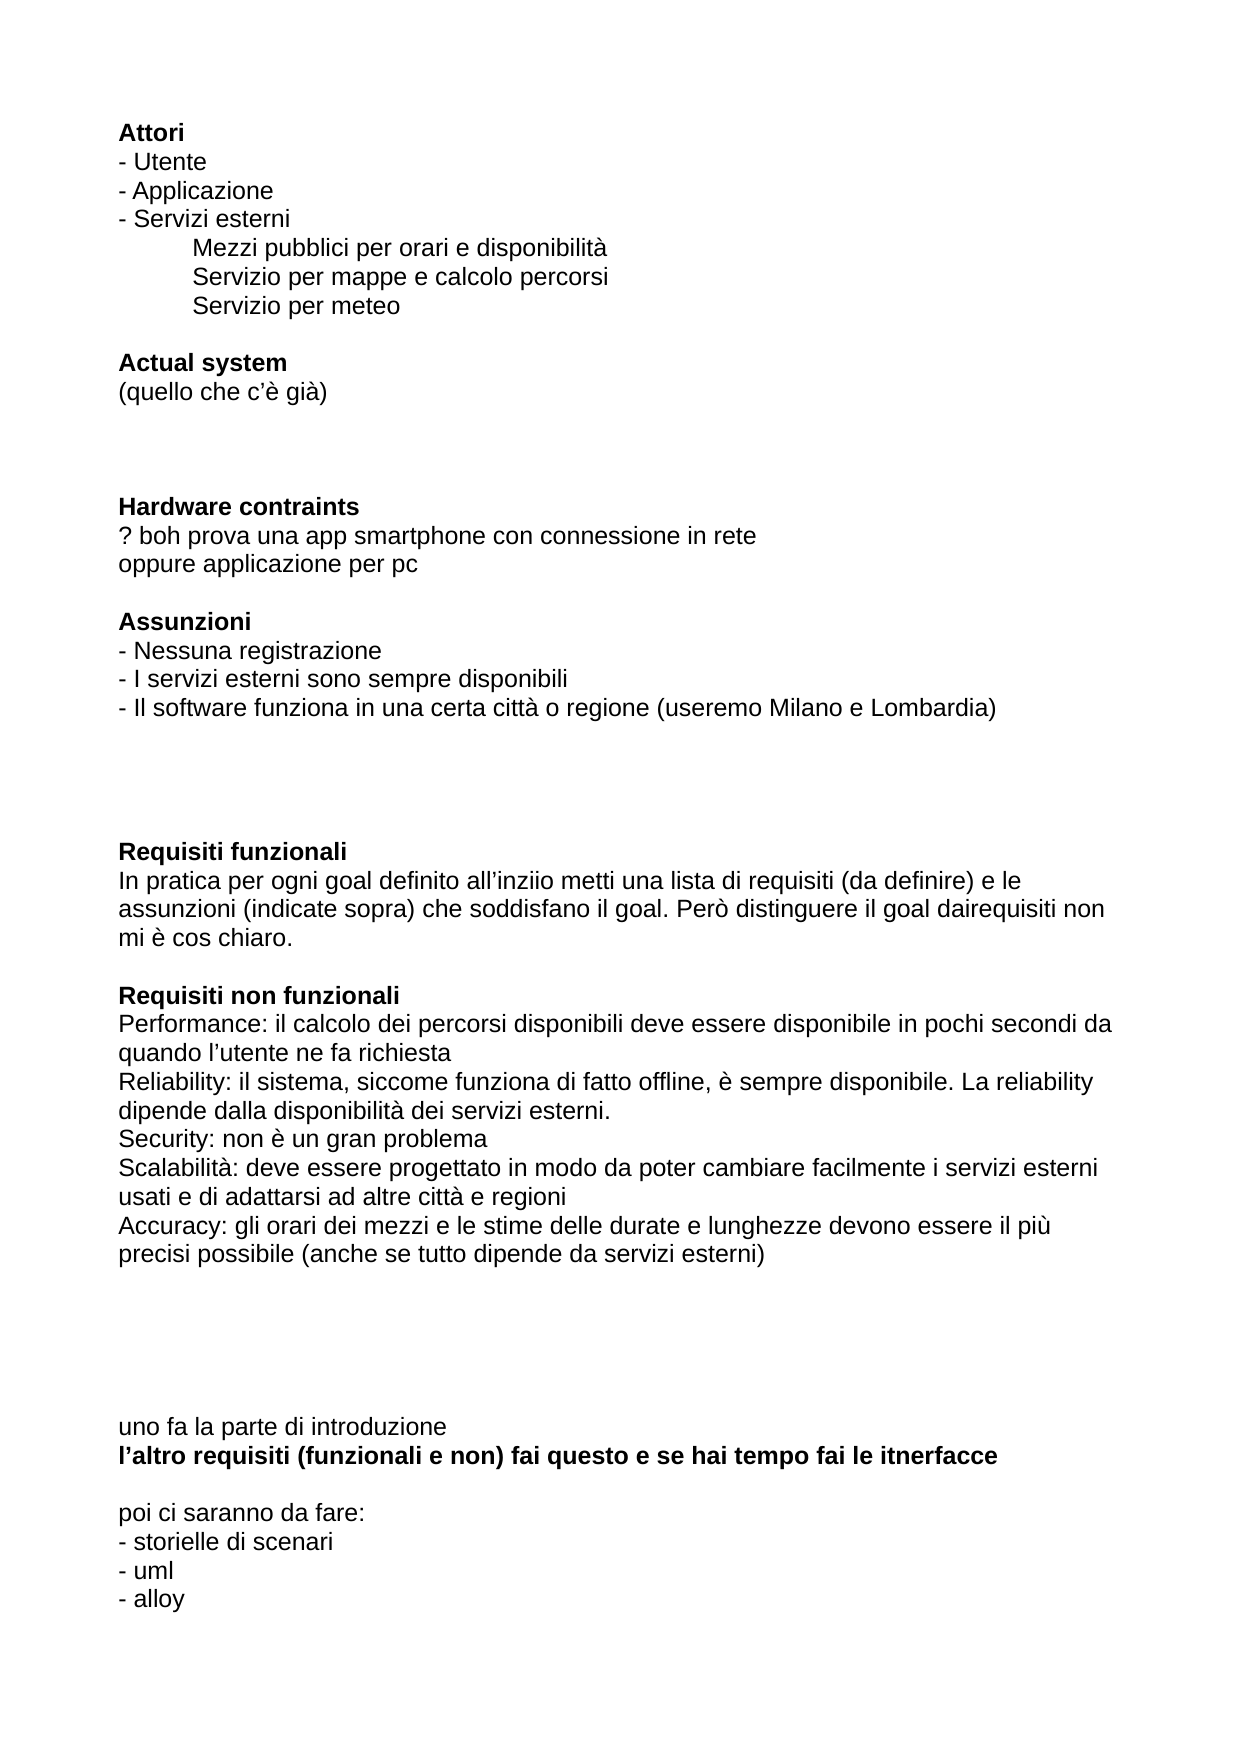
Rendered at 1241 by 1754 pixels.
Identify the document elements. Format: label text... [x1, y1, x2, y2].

text Requisiti funzionali [118, 837, 1122, 866]
text (quello che c’è già) [118, 377, 1122, 406]
text Assunzioni [118, 607, 1122, 636]
text l’altro requisiti (funzionali e non) fai questo e se hai tempo fai le itnerfacce [118, 1441, 1122, 1469]
text - alloy [118, 1584, 1122, 1613]
text - Applicazione [118, 176, 1122, 204]
text - I servizi esterni sono sempre disponibili [118, 664, 1122, 693]
text Performance: il calcolo dei percorsi disponibili deve essere disponibile in pochi secondi da quando l’utente ne fa richiesta [118, 1009, 1122, 1067]
text Requisiti non funzionali [118, 981, 1122, 1009]
text - Utente [118, 147, 1122, 176]
text - Nessuna registrazione [118, 636, 1122, 664]
text Servizio per mappe e calcolo percorsi [118, 262, 1122, 291]
text Mezzi pubblici per orari e disponibilità [118, 233, 1122, 262]
text Hardware contraints [118, 492, 1122, 521]
text Security: non è un gran problema [118, 1124, 1122, 1153]
text Reliability: il sistema, siccome funziona di fatto offline, è sempre disponibile. La reliability dipende dalla disponibilità dei servizi esterni. [118, 1067, 1122, 1124]
text - Il software funziona in una certa città o regione (useremo Milano e Lombardia) [118, 693, 1122, 722]
text In pratica per ogni goal definito all’inziio metti una lista di requisiti (da definire) e le assunzioni (indicate sopra) che soddisfano il goal. Però distinguere il goal dairequisiti non mi è cos chiaro. [118, 866, 1122, 952]
text Actual system [118, 348, 1122, 377]
text Scalabilità: deve essere progettato in modo da poter cambiare facilmente i servizi esterni usati e di adattarsi ad altre città e regioni [118, 1153, 1122, 1211]
text oppure applicazione per pc [118, 549, 1122, 578]
text uno fa la parte di introduzione [118, 1412, 1122, 1441]
text Servizio per meteo [118, 291, 1122, 319]
text Accuracy: gli orari dei mezzi e le stime delle durate e lunghezze devono essere il più precisi possibile (anche se tutto dipende da servizi esterni) [118, 1211, 1122, 1268]
text ? boh prova una app smartphone con connessione in rete [118, 521, 1122, 549]
text - Servizi esterni [118, 204, 1122, 233]
text poi ci saranno da fare: [118, 1498, 1122, 1527]
text - storielle di scenari [118, 1527, 1122, 1556]
text Attori [118, 118, 1122, 147]
text - uml [118, 1556, 1122, 1584]
